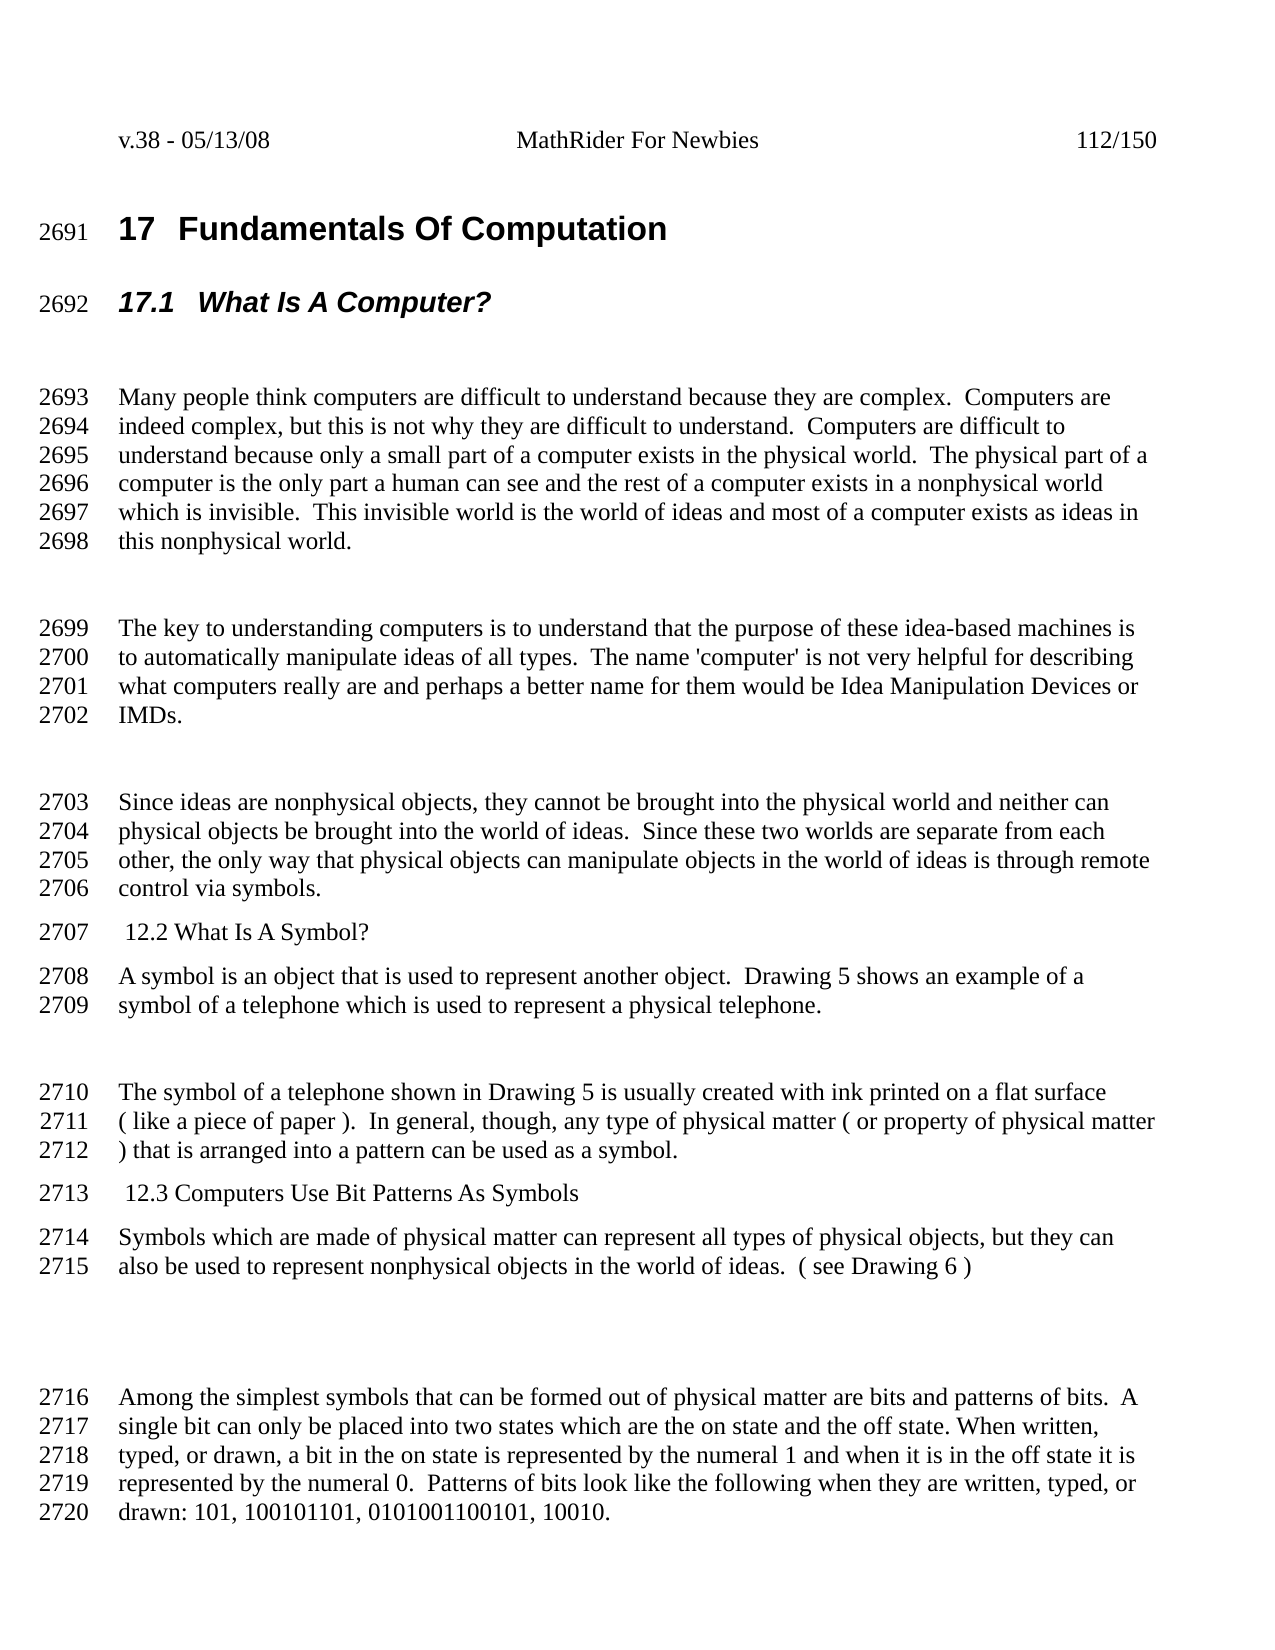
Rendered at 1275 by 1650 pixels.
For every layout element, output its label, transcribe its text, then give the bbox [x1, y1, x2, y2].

text Among the simplest symbols that can be formed out of physical matter are bits and patterns of bits. A single bit can only be placed into two states which are the on state and the off state. When written, typed, or drawn, a bit in the on state is represented by the numeral 1 and when it is in the off state it is represented by the numeral 0. Patterns of bits look like the following when they are written, typed, or drawn: 101, 100101101, 0101001100101, 10010. [118, 1382, 1157, 1526]
text A symbol is an object that is used to represent another object. Drawing 5 shows an example of a symbol of a telephone which is used to represent a physical telephone. [118, 961, 1157, 1018]
text 12.3 Computers Use Bit Patterns As Symbols [118, 1178, 1157, 1207]
text The key to understanding computers is to understand that the purpose of these idea-based machines is to automatically manipulate ideas of all types. The name 'computer' is not very helpful for describing what computers really are and perhaps a better name for them would be Idea Manipulation Devices or IMDs. [118, 613, 1157, 728]
subtitle What Is A Computer? [118, 285, 1157, 318]
text The symbol of a telephone shown in Drawing 5 is usually created with ink printed on a flat surface ( like a piece of paper ). In general, though, any type of physical matter ( or property of physical matter ) that is arranged into a pattern can be used as a symbol. [118, 1077, 1157, 1163]
text Symbols which are made of physical matter can represent all types of physical objects, but they can also be used to represent nonphysical objects in the world of ideas. ( see Drawing 6 ) [118, 1222, 1157, 1280]
text 12.2 What Is A Symbol? [118, 917, 1157, 946]
text Many people think computers are difficult to understand because they are complex. Computers are indeed complex, but this is not why they are difficult to understand. Computers are difficult to understand because only a small part of a computer exists in the physical world. The physical part of a computer is the only part a human can see and the rest of a computer exists in a nonphysical world which is invisible. This invisible world is the world of ideas and most of a computer exists as ideas in this nonphysical world. [118, 382, 1157, 555]
text Since ideas are nonphysical objects, they cannot be brought into the physical world and neither can physical objects be brought into the world of ideas. Since these two worlds are separate from each other, the only way that physical objects can manipulate objects in the world of ideas is through remote control via symbols. [118, 787, 1157, 902]
subtitle Fundamentals Of Computation [118, 209, 1157, 247]
